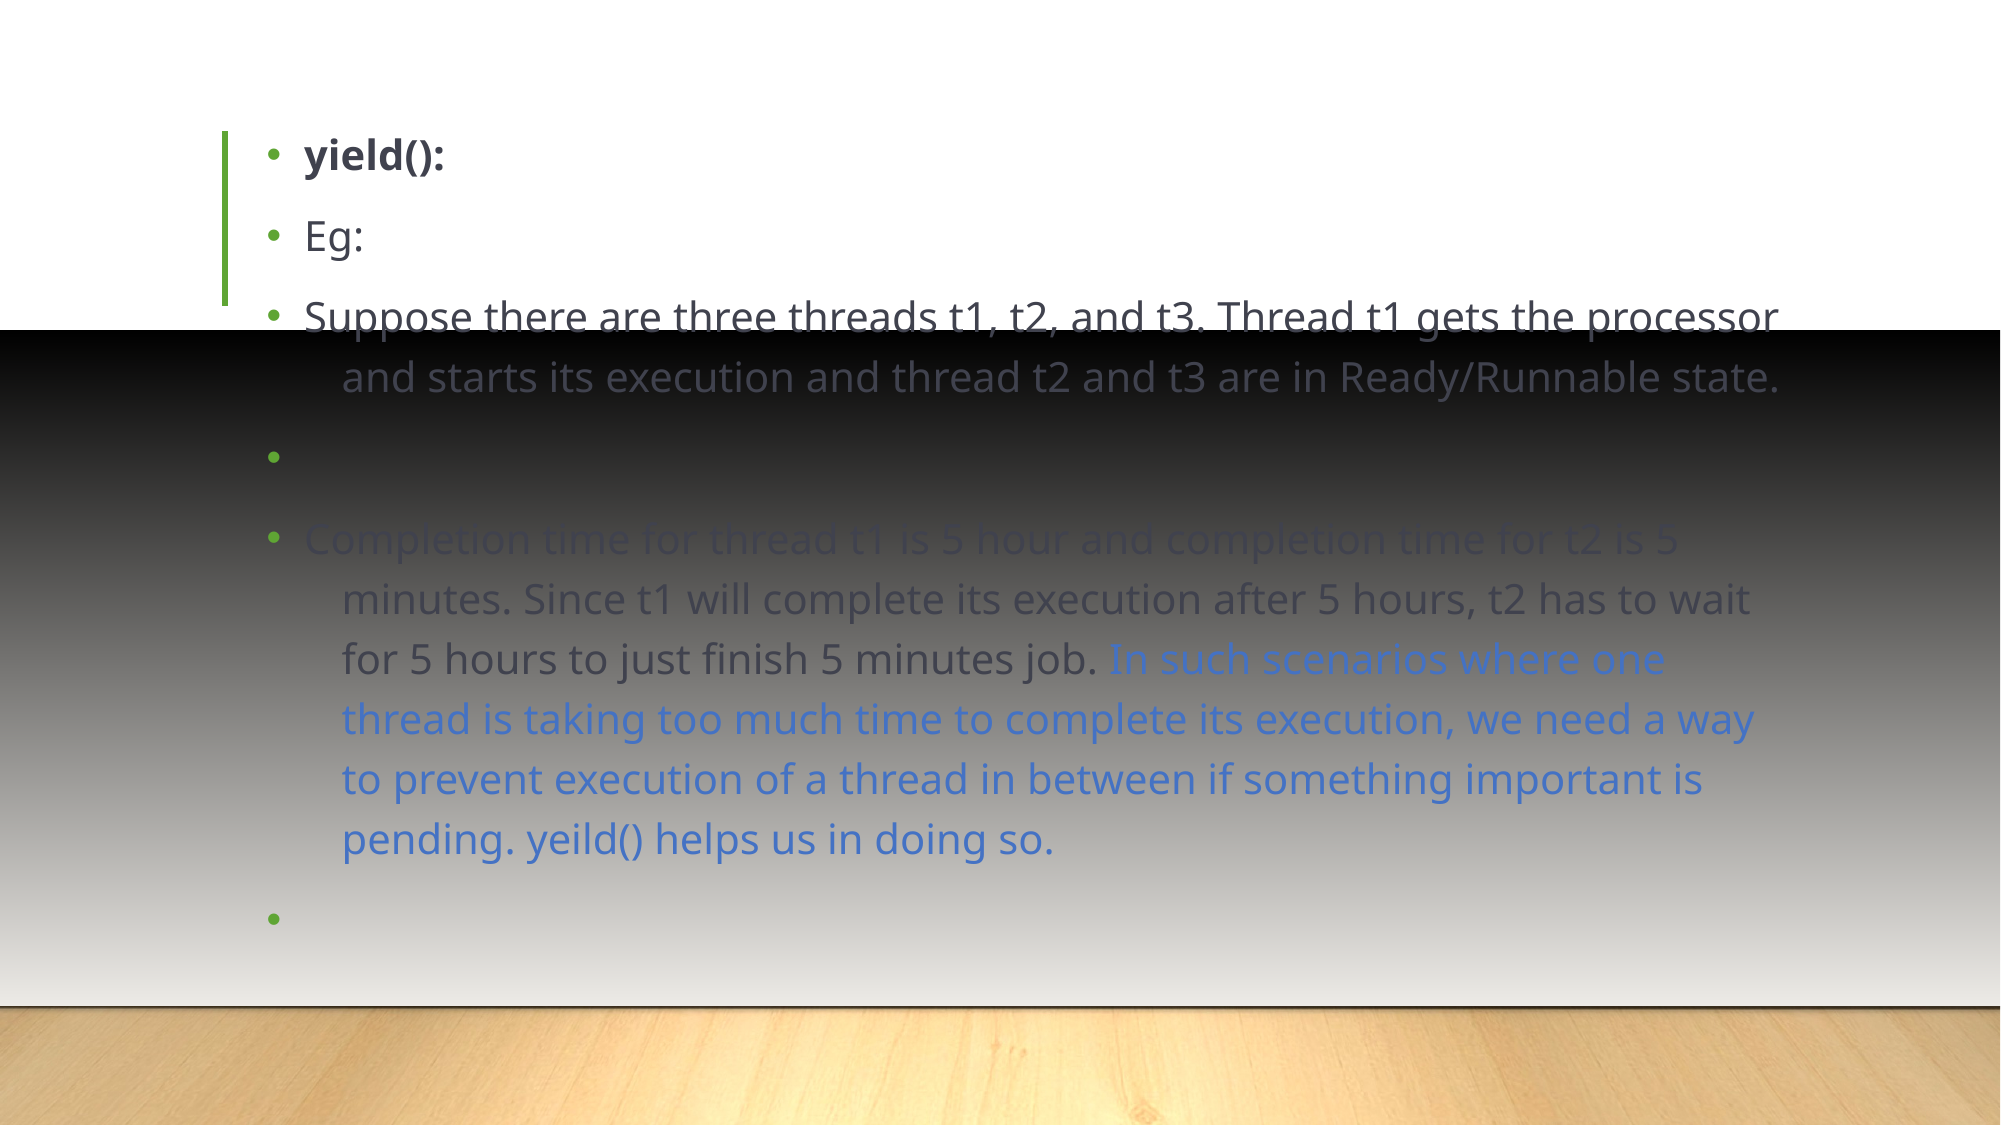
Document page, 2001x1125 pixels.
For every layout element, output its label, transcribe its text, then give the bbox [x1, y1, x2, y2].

list yield(): Eg: Suppose there are three threads t1, t2, and t3. Thread t1 gets the processor and starts its execution and thread t2 and t3 are in Ready/Runnable state. Completion time for thread t1 is 5 hour and completion time for t2 is 5 minutes. Since t1 will complete its execution after 5 hours, t2 has to wait for 5 hours to just finish 5 minutes job. In such scenarios where one thread is taking too much time to complete its execution, we need a way to prevent execution of a thread in between if something important is pending. yeild() helps us in doing so. [251, 111, 1814, 897]
